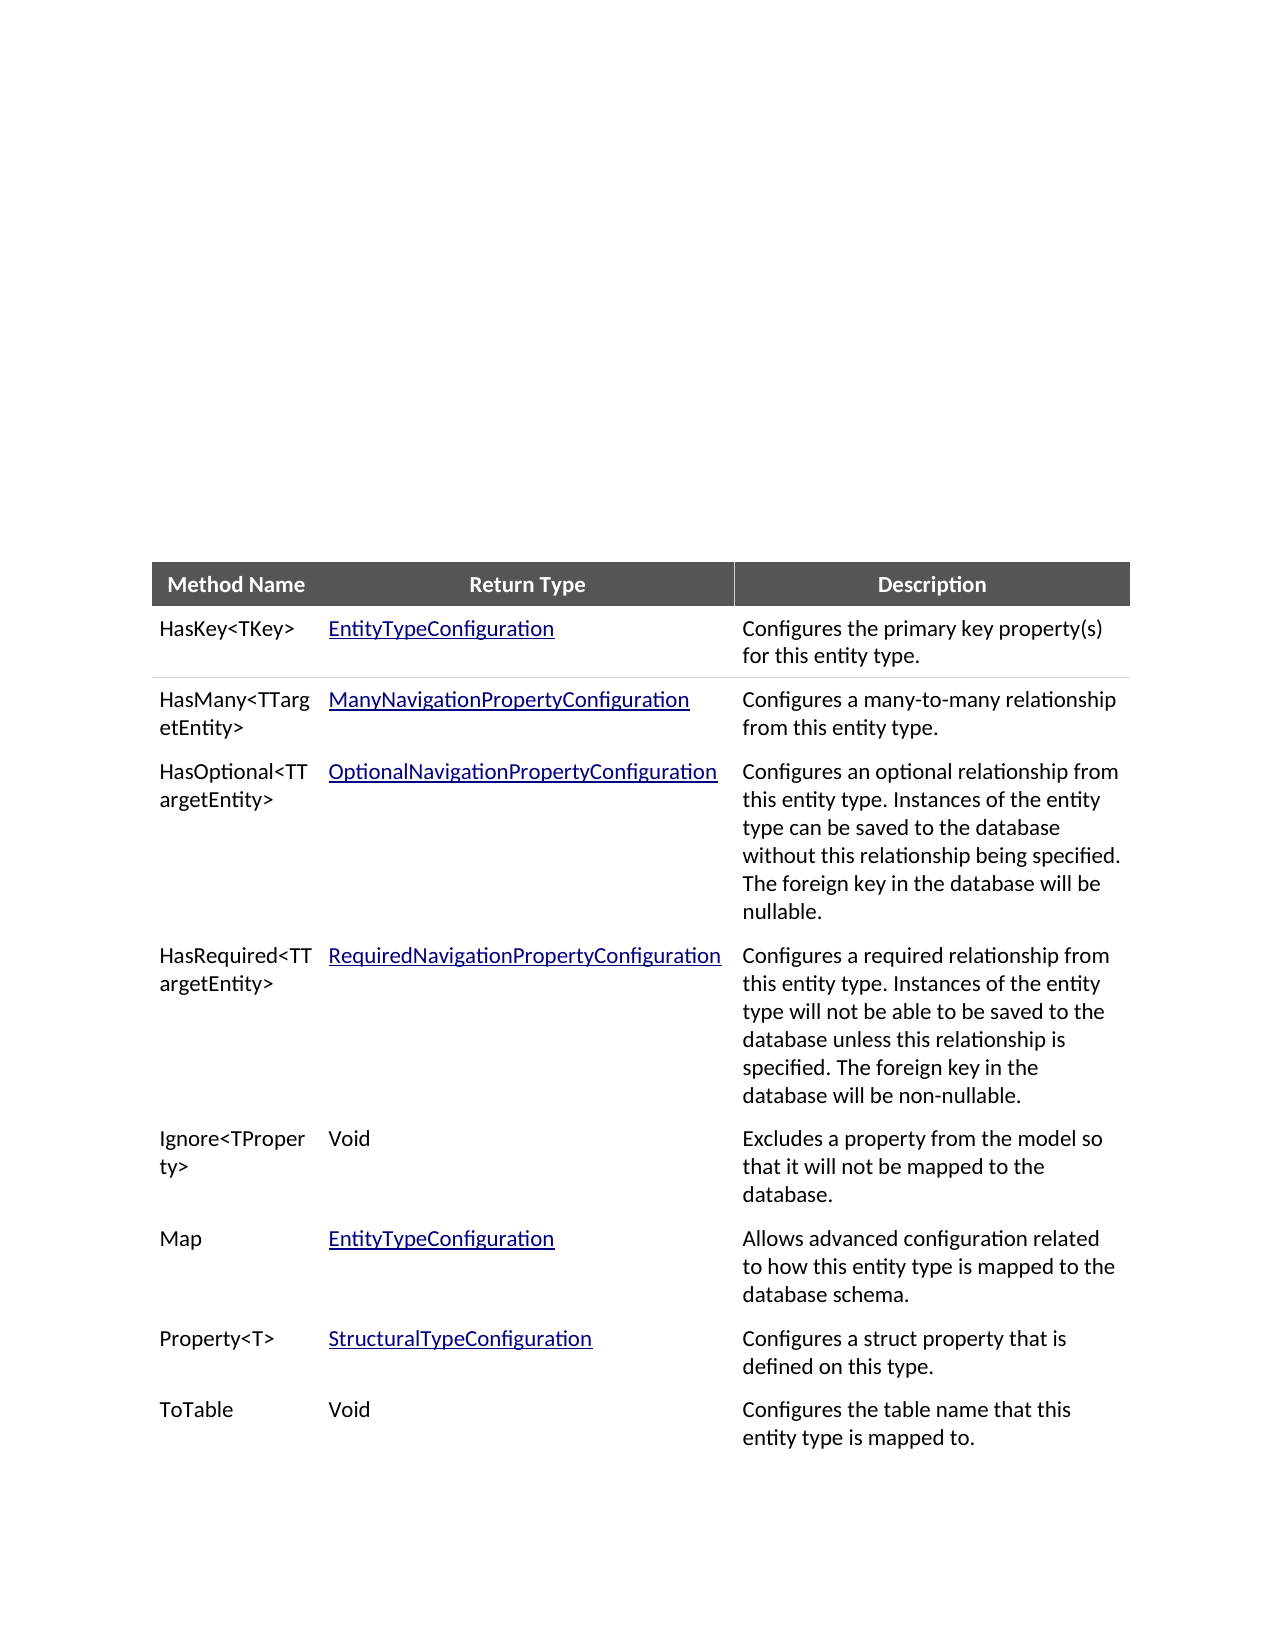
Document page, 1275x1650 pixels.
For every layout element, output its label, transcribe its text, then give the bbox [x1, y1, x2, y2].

table_cell Configures a required relationship from this entity type. Instances of the entity type will not be able to be saved to the database unless this relationship is specified. The foreign key in the database will be non-nullable. [735, 933, 1130, 1117]
table_cell Map [152, 1216, 321, 1316]
table_header Method Name [152, 562, 321, 606]
table_cell Configures the table name that this entity type is mapped to. [735, 1388, 1130, 1459]
table_cell Void [321, 1117, 734, 1216]
table_cell Excludes a property from the model so that it will not be mapped to the database. [735, 1117, 1130, 1216]
table_cell EntityTypeConfiguration [321, 606, 734, 677]
table_cell HasKey<TKey> [152, 606, 321, 677]
table_cell Property<T> [152, 1316, 321, 1388]
table_header Description [735, 562, 1130, 606]
table_cell Ignore<TProperty> [152, 1117, 321, 1216]
table_header Return Type [321, 562, 734, 606]
table_cell Configures the primary key property(s) for this entity type. [735, 606, 1130, 677]
table_cell Configures a many-to-many relationship from this entity type. [735, 678, 1130, 749]
table_cell EntityTypeConfiguration [321, 1216, 734, 1316]
table_cell HasMany<TTargetEntity> [152, 678, 321, 749]
table_cell ManyNavigationPropertyConfiguration [321, 678, 734, 749]
table_cell HasRequired<TTargetEntity> [152, 933, 321, 1117]
table_cell StructuralTypeConfiguration [321, 1316, 734, 1388]
table_cell Allows advanced configuration related to how this entity type is mapped to the database schema. [735, 1216, 1130, 1316]
table_cell Void [321, 1388, 734, 1459]
table_cell ToTable [152, 1388, 321, 1459]
table_cell Configures a struct property that is defined on this type. [735, 1316, 1130, 1388]
table_cell OptionalNavigationPropertyConfiguration [321, 749, 734, 933]
table_cell HasOptional<TTargetEntity> [152, 749, 321, 933]
table_cell RequiredNavigationPropertyConfiguration [321, 933, 734, 1117]
table_cell Configures an optional relationship from this entity type. Instances of the entity type can be saved to the database without this relationship being specified. The foreign key in the database will be nullable. [735, 749, 1130, 933]
